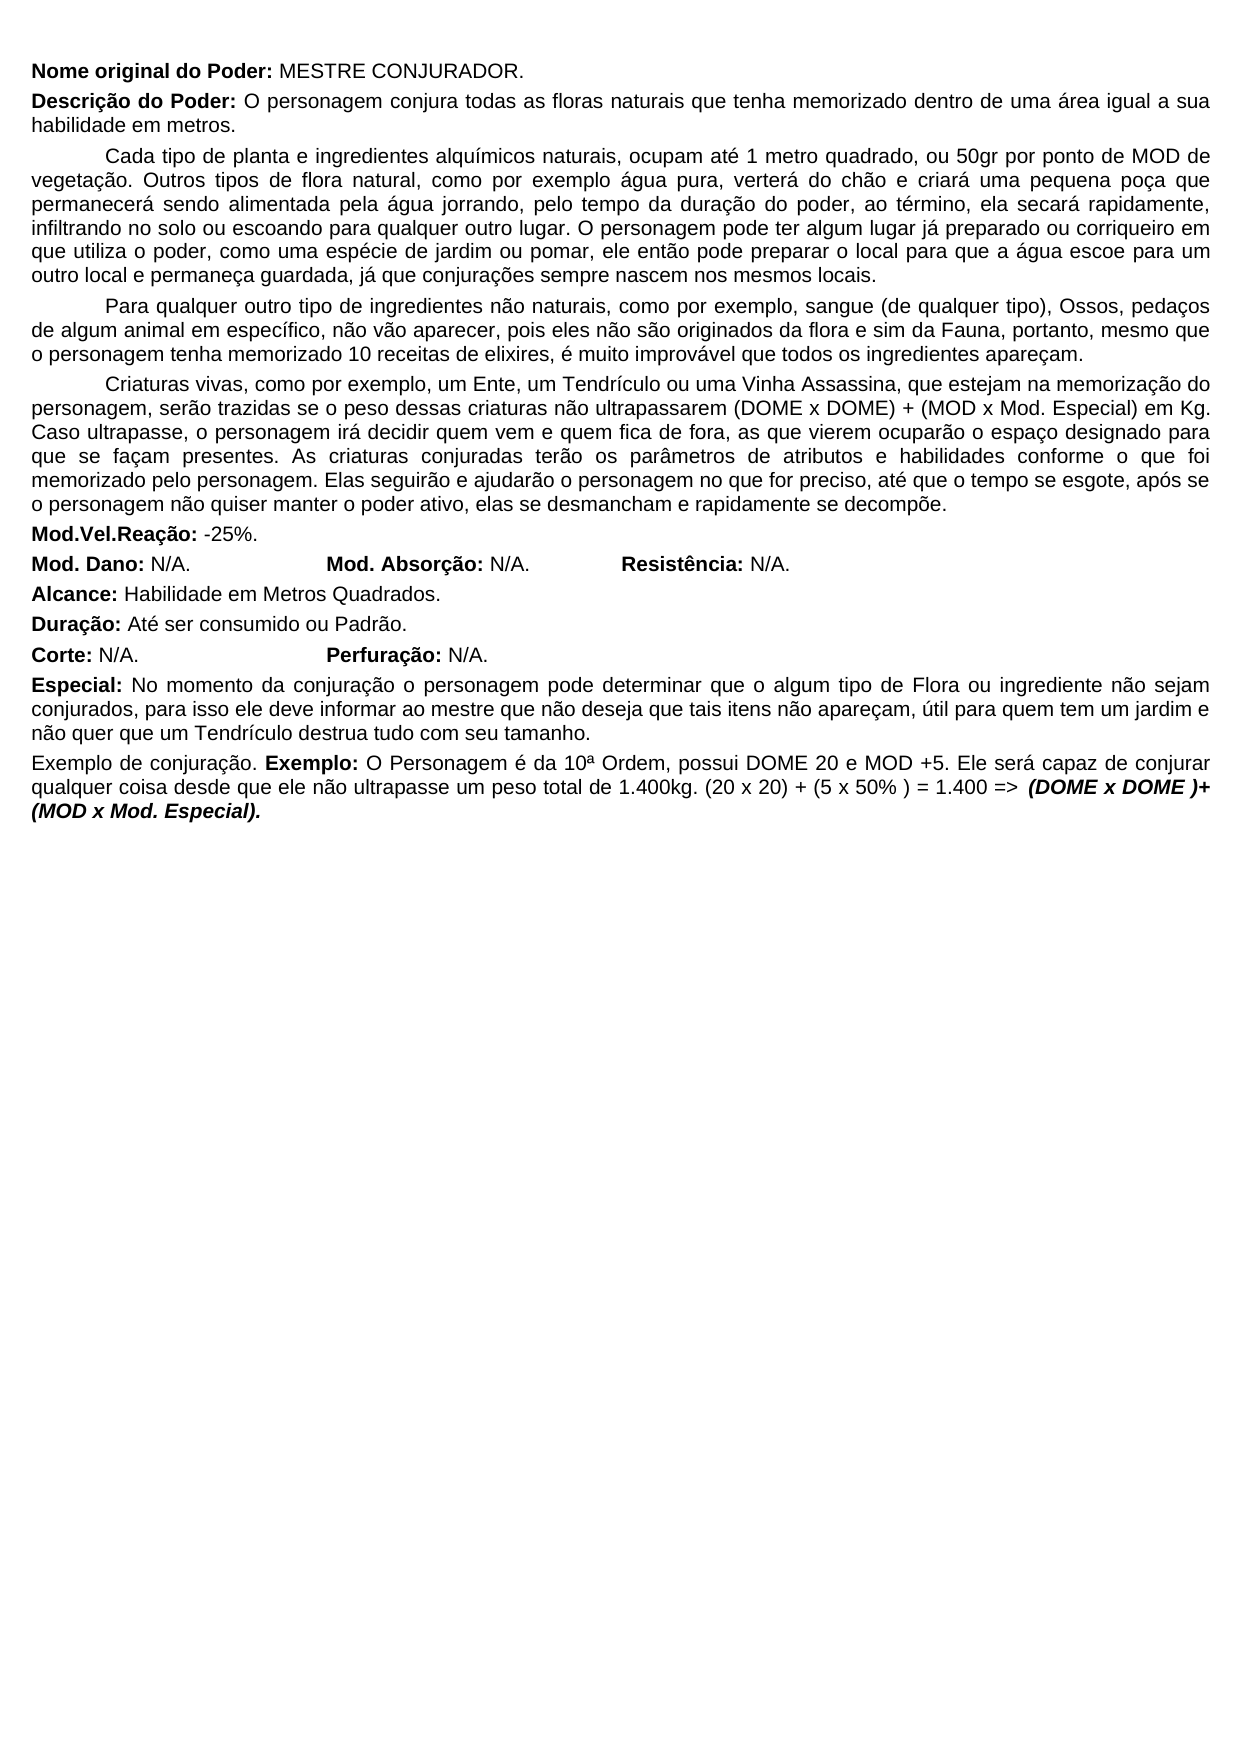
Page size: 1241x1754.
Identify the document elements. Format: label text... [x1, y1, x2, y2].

text Especial: No momento da conjuração o personagem pode determinar que o algum tipo de Flora ou ingrediente não sejam conjurados, para isso ele deve informar ao mestre que não deseja que tais itens não apareçam, útil para quem tem um jardim e não quer que um Tendrículo destrua tudo com seu tamanho. [31, 673, 1212, 744]
text Mod.Vel.Reação: -25%. [31, 522, 1212, 546]
text Cada tipo de planta e ingredientes alquímicos naturais, ocupam até 1 metro quadrado, ou 50gr por ponto de MOD de vegetação. Outros tipos de flora natural, como por exemplo água pura, verterá do chão e criará uma pequena poça que permanecerá sendo alimentada pela água jorrando, pelo tempo da duração do poder, ao término, ela secará rapidamente, infiltrando no solo ou escoando para qualquer outro lugar. O personagem pode ter algum lugar já preparado ou corriqueiro em que utiliza o poder, como uma espécie de jardim ou pomar, ele então pode preparar o local para que a água escoe para um outro local e permaneça guardada, já que conjurações sempre nascem nos mesmos locais. [31, 143, 1212, 287]
text Alcance: Habilidade em Metros Quadrados. [31, 582, 1212, 606]
text Exemplo de conjuração. Exemplo: O Personagem é da 10ª Ordem, possui DOME 20 e MOD +5. Ele será capaz de conjurar qualquer coisa desde que ele não ultrapasse um peso total de 1.400kg. (20 x 20) + (5 x 50% ) = 1.400 => (DOME x DOME )+ (MOD x Mod. Especial). [31, 751, 1212, 823]
text Para qualquer outro tipo de ingredientes não naturais, como por exemplo, sangue (de qualquer tipo), Ossos, pedaços de algum animal em específico, não vão aparecer, pois eles não são originados da flora e sim da Fauna, portanto, mesmo que o personagem tenha memorizado 10 receitas de elixires, é muito improvável que todos os ingredientes apareçam. [31, 293, 1212, 365]
text Corte: N/A. Perfuração: N/A. [31, 642, 1212, 666]
text Mod. Dano: N/A. Mod. Absorção: N/A. Resistência: N/A. [31, 552, 1212, 576]
text Criaturas vivas, como por exemplo, um Ente, um Tendrículo ou uma Vinha Assassina, que estejam na memorização do personagem, serão trazidas se o peso dessas criaturas não ultrapassarem (DOME x DOME) + (MOD x Mod. Especial) em Kg. Caso ultrapasse, o personagem irá decidir quem vem e quem fica de fora, as que vierem ocuparão o espaço designado para que se façam presentes. As criaturas conjuradas terão os parâmetros de atributos e habilidades conforme o que foi memorizado pelo personagem. Elas seguirão e ajudarão o personagem no que for preciso, até que o tempo se esgote, após se o personagem não quiser manter o poder ativo, elas se desmancham e rapidamente se decompõe. [31, 372, 1212, 515]
text Nome original do Poder: MESTRE CONJURADOR. [31, 59, 1212, 83]
text Descrição do Poder: O personagem conjura todas as floras naturais que tenha memorizado dentro de uma área igual a sua habilidade em metros. [31, 89, 1212, 137]
text Duração: Até ser consumido ou Padrão. [31, 612, 1212, 636]
